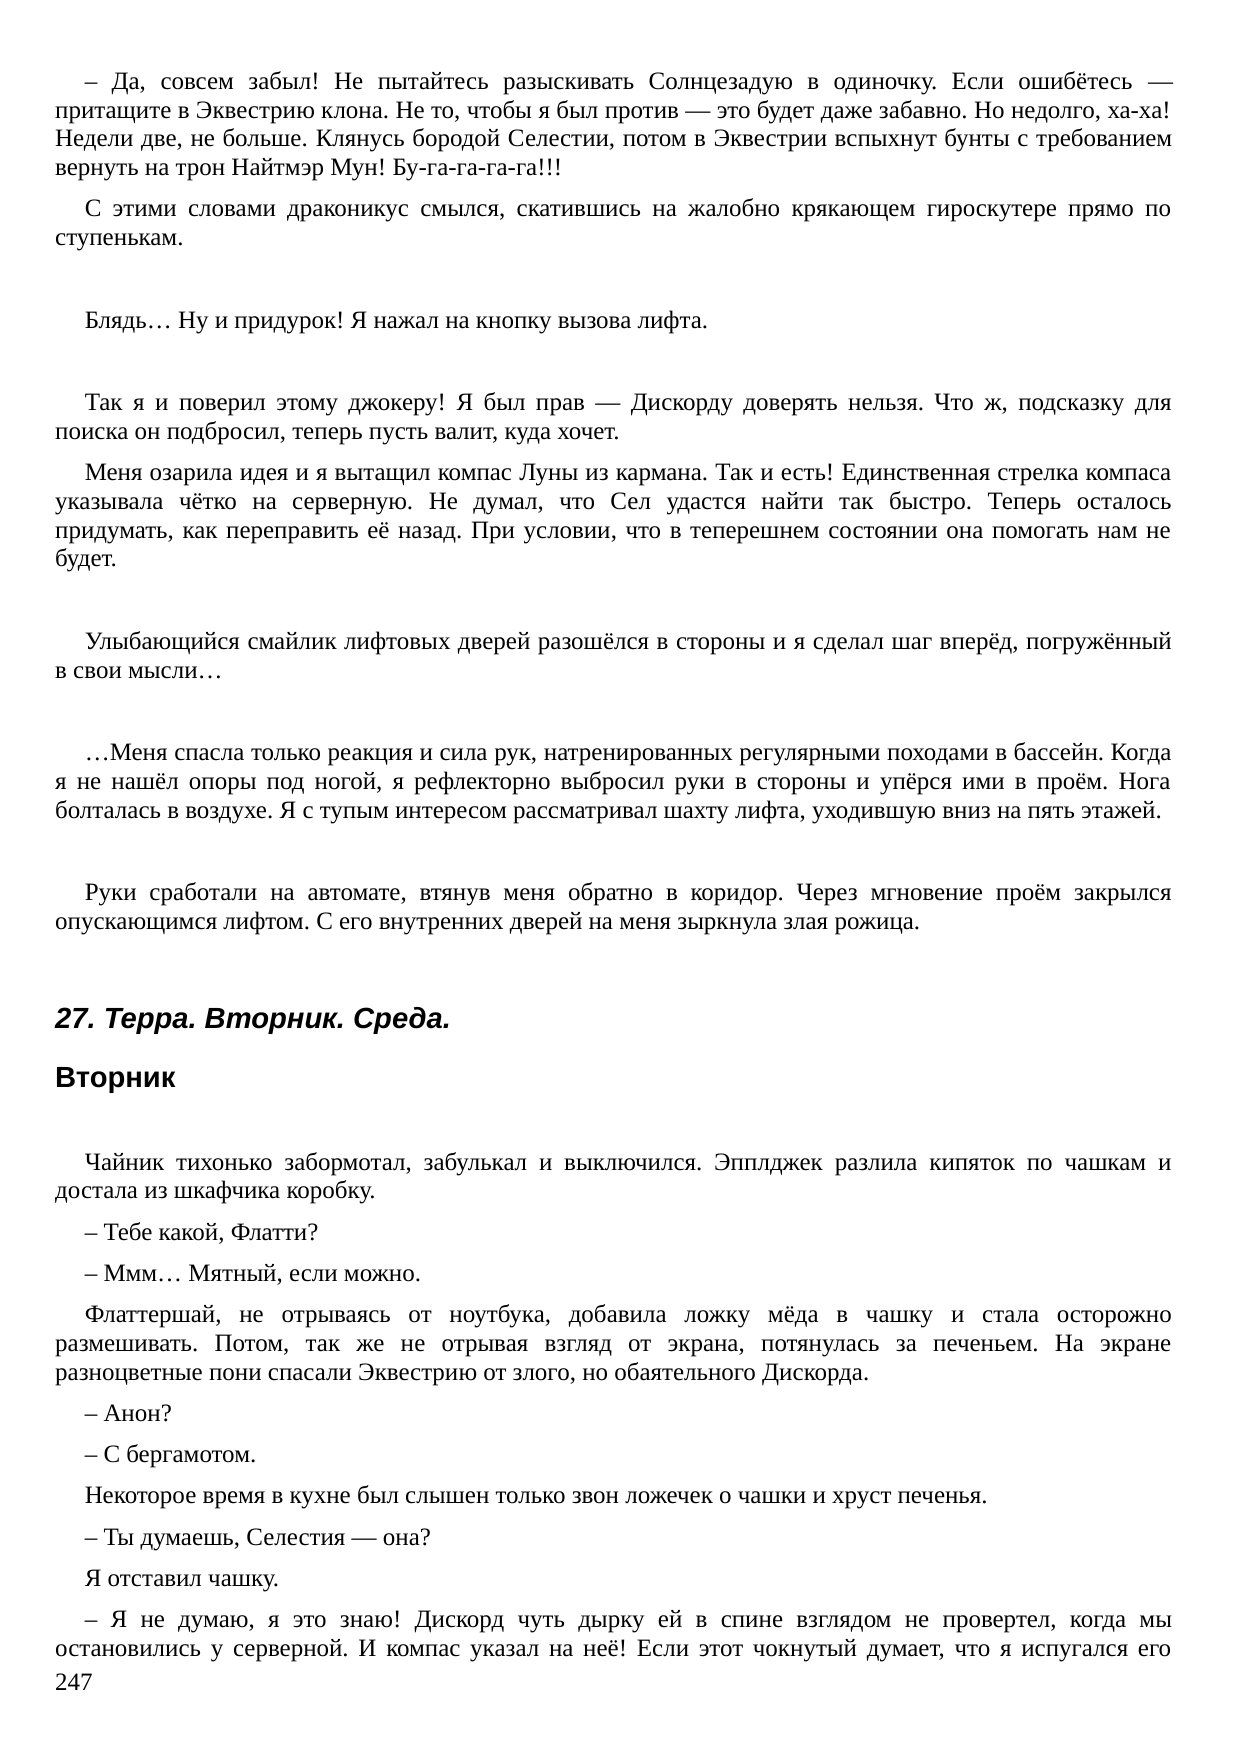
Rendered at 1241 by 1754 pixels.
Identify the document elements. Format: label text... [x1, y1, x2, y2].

text Некоторое время в кухне был слышен только звон ложечек о чашки и хруст печенья. [55, 1481, 1173, 1509]
text Меня озарила идея и я вытащил компас Луны из кармана. Так и есть! Единственная стрелка компаса указывала чётко на серверную. Не думал, что Сел удастся найти так быстро. Теперь осталось придумать, как переправить её назад. При условии, что в теперешнем состоянии она помогать нам не будет. [55, 457, 1173, 572]
text – С бергамотом. [55, 1439, 1173, 1468]
text С этими словами драконикус смылся, скатившись на жалобно крякающем гироскутере прямо по ступенькам. [55, 193, 1173, 251]
text – Я не думаю, я это знаю! Дискорд чуть дырку ей в спине взглядом не провертел, когда мы остановились у серверной. И компас указал на неё! Если этот чокнутый думает, что я испугался его [55, 1604, 1173, 1662]
text – Ты думаешь, Селестия — она? [55, 1522, 1173, 1551]
text Улыбающийся смайлик лифтовых дверей разошёлся в стороны и я сделал шаг вперёд, погружённый в свои мысли… [55, 626, 1173, 683]
text Блядь… Ну и придурок! Я нажал на кнопку вызова лифта. [55, 305, 1173, 333]
text Так я и поверил этому джокеру! Я был прав — Дискорду доверять нельзя. Что ж, подсказку для поиска он подбросил, теперь пусть валит, куда хочет. [55, 387, 1173, 445]
text Чайник тихонько забормотал, забулькал и выключился. Эпплджек разлила кипяток по чашкам и достала из шкафчика коробку. [55, 1147, 1173, 1204]
text Флаттершай, не отрываясь от ноутбука, добавила ложку мёда в чашку и стала осторожно размешивать. Потом, так же не отрывая взгляд от экрана, потянулась за печеньем. На экране разноцветные пони спасали Эквестрию от злого, но обаятельного Дискорда. [55, 1299, 1173, 1386]
text …Меня спасла только реакция и сила рук, натренированных регулярными походами в бассейн. Когда я не нашёл опоры под ногой, я рефлекторно выбросил руки в стороны и упёрся ими в проём. Нога болталась в воздухе. Я с тупым интересом рассматривал шахту лифта, уходившую вниз на пять этажей. [55, 737, 1173, 823]
subtitle Вторник [55, 1059, 1173, 1093]
text – Ммм… Мятный, если можно. [55, 1258, 1173, 1287]
subtitle 27. Терра. Вторник. Среда. [55, 1001, 1173, 1034]
text Я отставил чашку. [55, 1563, 1173, 1592]
text Руки сработали на автомате, втянув меня обратно в коридор. Через мгновение проём закрылся опускающимся лифтом. С его внутренних дверей на меня зыркнула злая рожица. [55, 877, 1173, 935]
text – Тебе какой, Флатти? [55, 1217, 1173, 1246]
text – Анон? [55, 1398, 1173, 1427]
text – Да, совсем забыл! Не пытайтесь разыскивать Солнцезадую в одиночку. Если ошибётесь — притащите в Эквестрию клона. Не то, чтобы я был против — это будет даже забавно. Но недолго, ха-ха! Недели две, не больше. Клянусь бородой Селестии, потом в Эквестрии вспыхнут бунты с требованием вернуть на трон Найтмэр Мун! Бу-га-га-га-га!!! [55, 66, 1173, 181]
